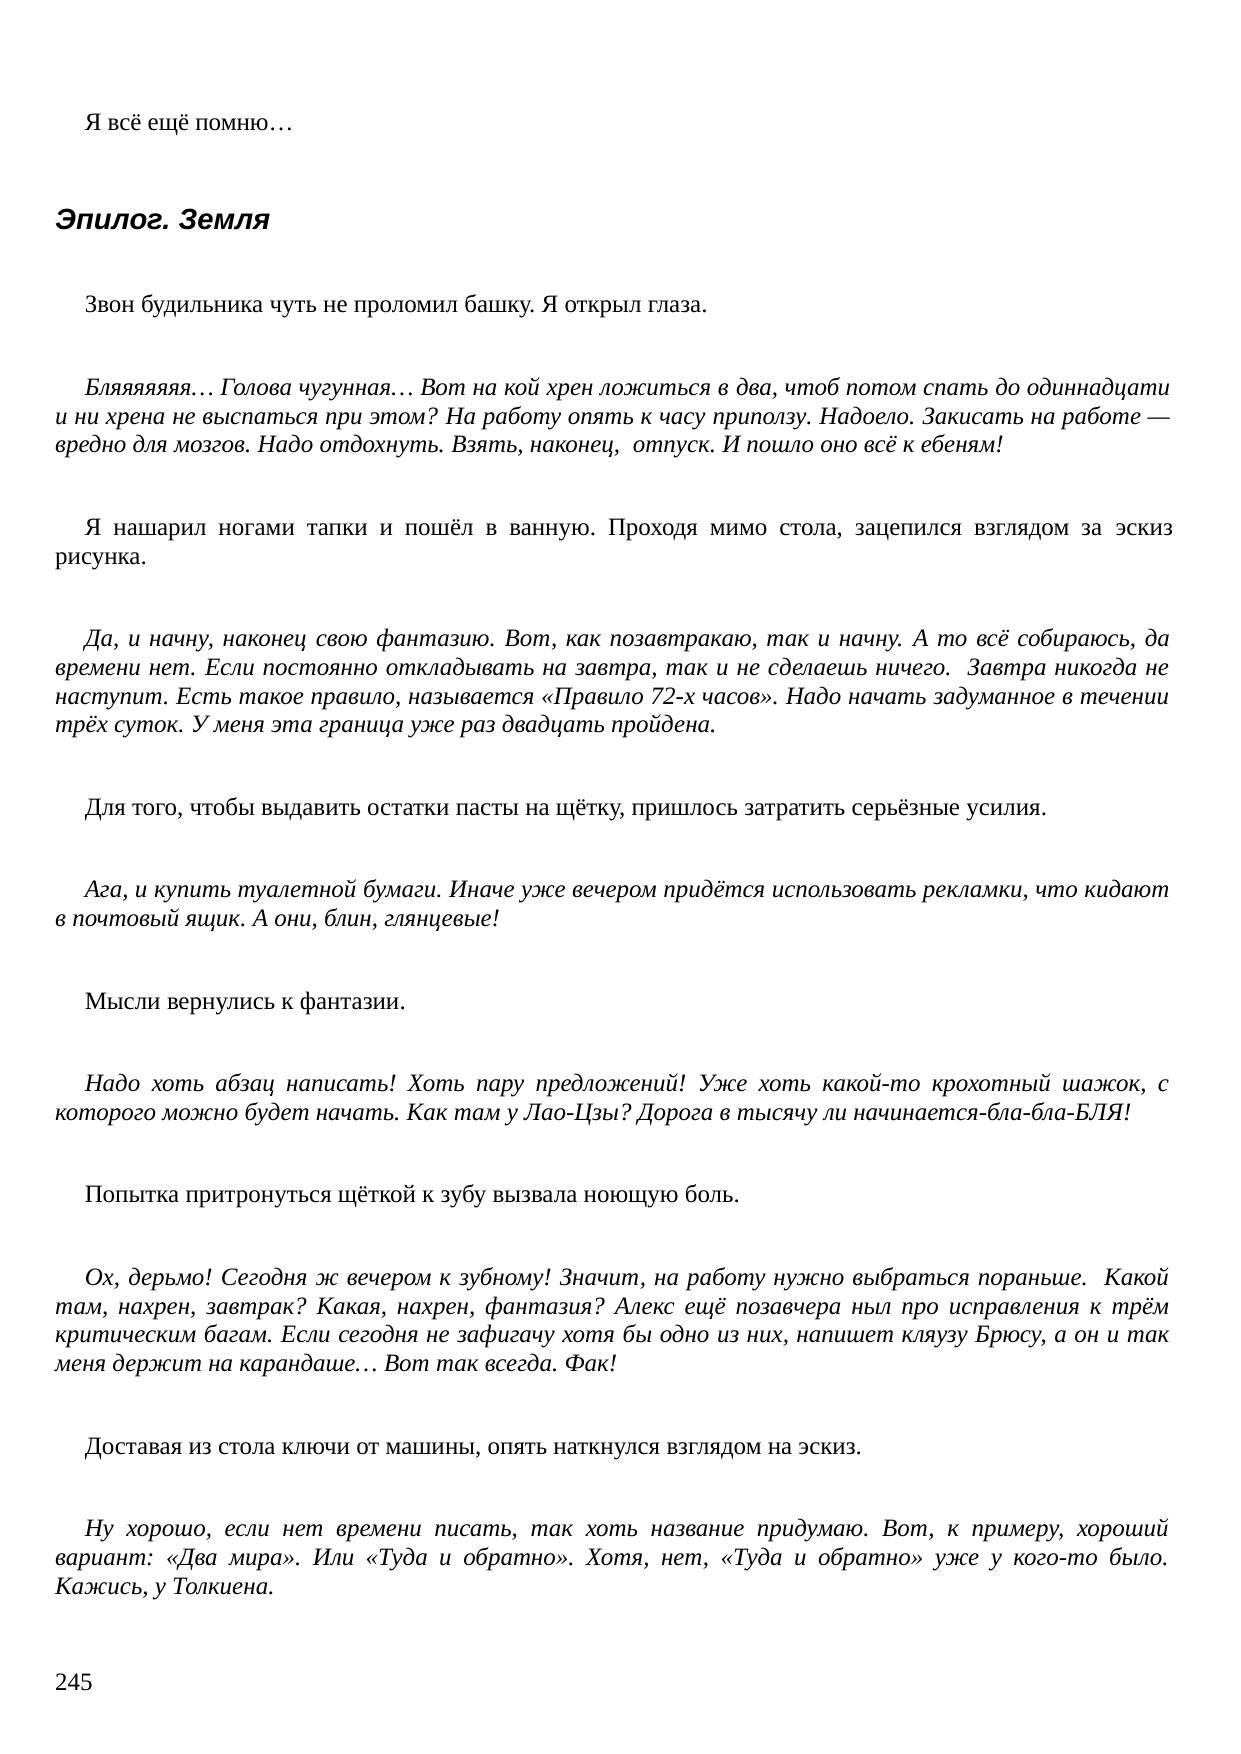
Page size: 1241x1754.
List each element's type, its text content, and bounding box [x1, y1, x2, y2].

text Бляяяяяяя… Голова чугунная… Вот на кой хрен ложиться в два, чтоб потом спать до одиннадцати и ни хрена не выспаться при этом? На работу опять к часу приползу. Надоело. Закисать на работе — вредно для мозгов. Надо отдохнуть. Взять, наконец, отпуск. И пошло оно всё к ебеням! [55, 372, 1173, 458]
subtitle Эпилог. Земля [55, 202, 1173, 236]
text Звон будильника чуть не проломил башку. Я открыл глаза. [55, 289, 1173, 318]
text Ага, и купить туалетной бумаги. Иначе уже вечером придётся использовать рекламки, что кидают в почтовый ящик. А они, блин, глянцевые! [55, 874, 1173, 932]
text Я всё ещё помню… [55, 107, 1173, 136]
text Надо хоть абзац написать! Хоть пару предложений! Уже хоть какой-то крохотный шажок, с которого можно будет начать. Как там у Лао-Цзы? Дорога в тысячу ли начинается-бла-бла-БЛЯ! [55, 1068, 1173, 1126]
text Я нашарил ногами тапки и пошёл в ванную. Проходя мимо стола, зацепился взглядом за эскиз рисунка. [55, 512, 1173, 569]
text Да, и начну, наконец свою фантазию. Вот, как позавтракаю, так и начну. А то всё собираюсь, да времени нет. Если постоянно откладывать на завтра, так и не сделаешь ничего. Завтра никогда не наступит. Есть такое правило, называется «Правило 72-х часов». Надо начать задуманное в течении трёх суток. У меня эта граница уже раз двадцать пройдена. [55, 623, 1173, 738]
text Ох, дерьмо! Сегодня ж вечером к зубному! Значит, на работу нужно выбраться пораньше. Какой там, нахрен, завтрак? Какая, нахрен, фантазия? Алекс ещё позавчера ныл про исправления к трём критическим багам. Если сегодня не зафигачу хотя бы одно из них, напишет кляузу Брюсу, а он и так меня держит на карандаше… Вот так всегда. Фак! [55, 1262, 1173, 1377]
text Попытка притронуться щёткой к зубу вызвала ноющую боль. [55, 1179, 1173, 1208]
text Мысли вернулись к фантазии. [55, 986, 1173, 1014]
text Для того, чтобы выдавить остатки пасты на щётку, пришлось затратить серьёзные усилия. [55, 792, 1173, 821]
text Ну хорошо, если нет времени писать, так хоть название придумаю. Вот, к примеру, хороший вариант: «Два мира». Или «Туда и обратно». Хотя, нет, «Туда и обратно» уже у кого-то было. Кажись, у Толкиена. [55, 1513, 1173, 1599]
text Доставая из стола ключи от машины, опять наткнулся взглядом на эскиз. [55, 1431, 1173, 1459]
